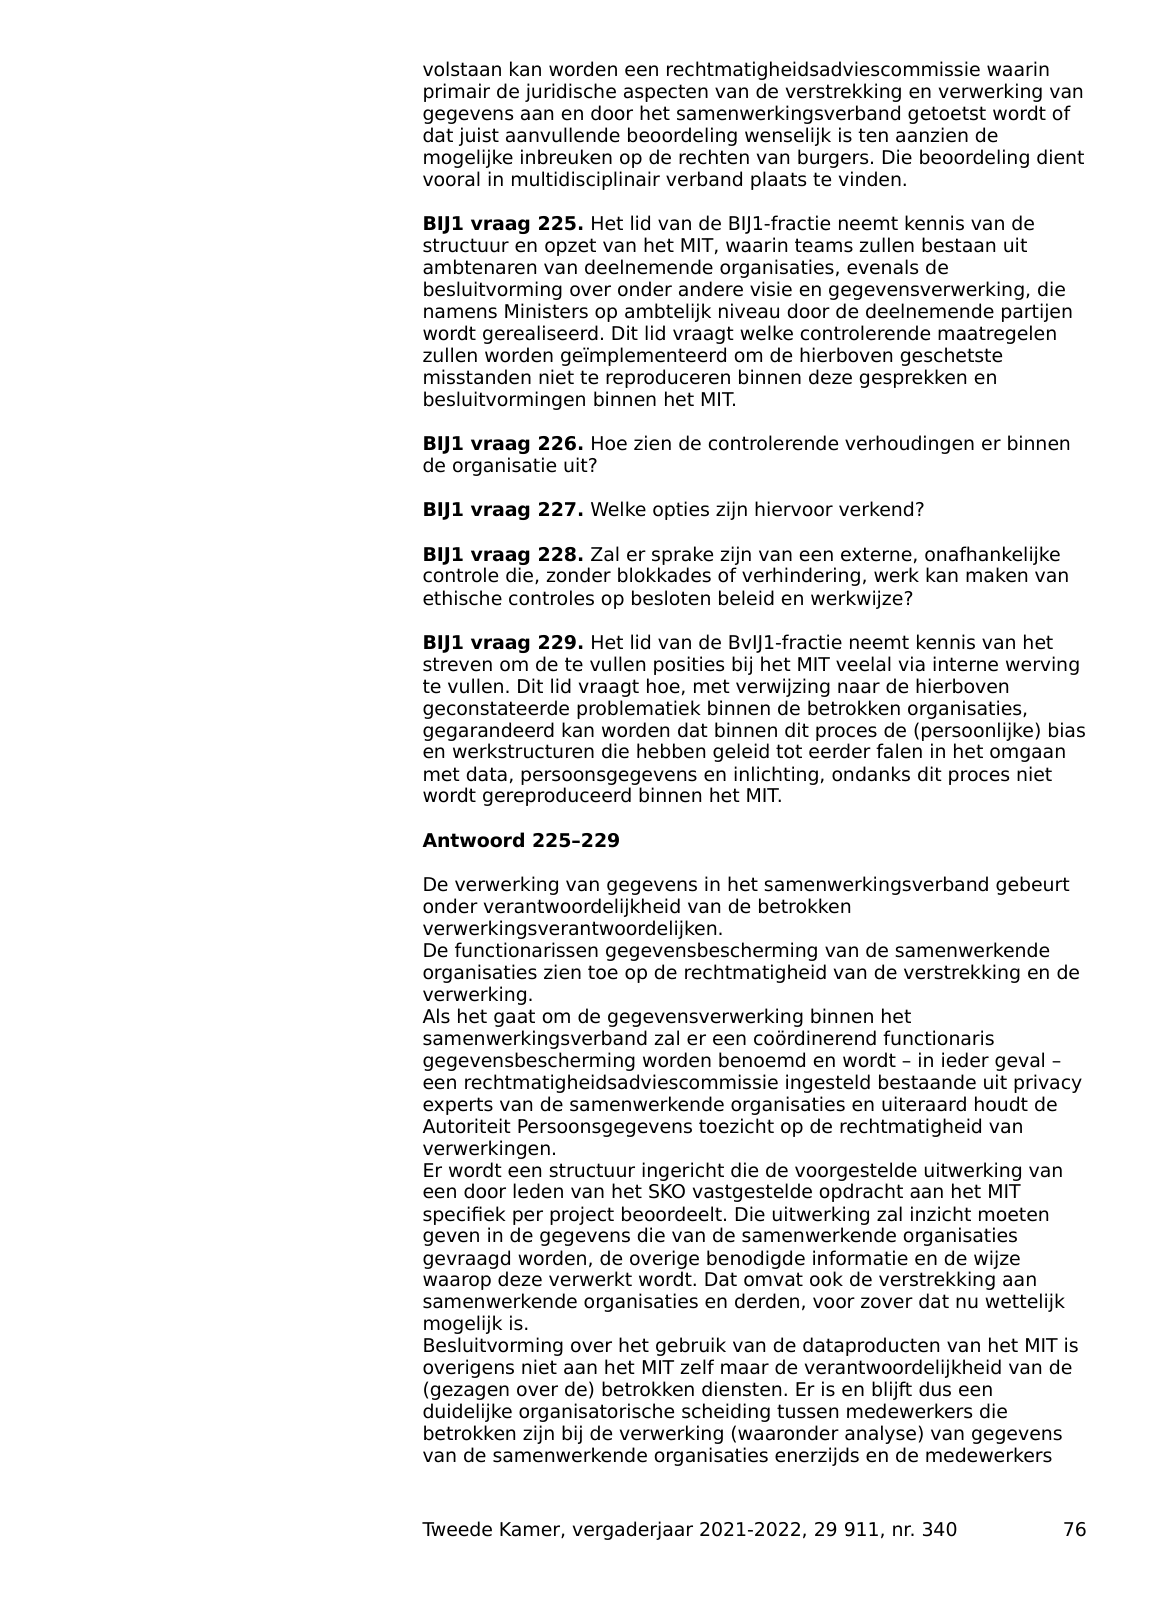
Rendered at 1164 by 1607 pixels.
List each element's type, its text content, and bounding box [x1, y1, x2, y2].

text Besluitvorming over het gebruik van de dataproducten van het MIT is overigens niet aan het MIT zelf maar de verantwoordelijkheid van de (gezagen over de) betrokken diensten. Er is en blijft dus een duidelijke organisatorische scheiding tussen medewerkers die betrokken zijn bij de verwerking (waaronder analyse) van gegevens van de samenwerkende organisaties enerzijds en de medewerkers [422, 1335, 1087, 1467]
text BIJ1 vraag 225. Het lid van de BIJ1-fractie neemt kennis van de structuur en opzet van het MIT, waarin teams zullen bestaan uit ambtenaren van deelnemende organisaties, evenals de besluitvorming over onder andere visie en gegevensverwerking, die namens Ministers op ambtelijk niveau door de deelnemende partijen wordt gerealiseerd. Dit lid vraagt welke controlerende maatregelen zullen worden geïmplementeerd om de hierboven geschetste misstanden niet te reproduceren binnen deze gesprekken en besluitvormingen binnen het MIT. [422, 213, 1087, 411]
text BIJ1 vraag 228. Zal er sprake zijn van een externe, onafhankelijke controle die, zonder blokkades of verhindering, werk kan maken van ethische controles op besloten beleid en werkwijze? [422, 543, 1087, 609]
text volstaan kan worden een rechtmatigheidsadviescommissie waarin primair de juridische aspecten van de verstrekking en verwerking van gegevens aan en door het samenwerkingsverband getoetst wordt of dat juist aanvullende beoordeling wenselijk is ten aanzien de mogelijke inbreuken op de rechten van burgers. Die beoordeling dient vooral in multidisciplinair verband plaats te vinden. [422, 59, 1087, 191]
text De verwerking van gegevens in het samenwerkingsverband gebeurt onder verantwoordelijkheid van de betrokken verwerkingsverantwoordelijken. [422, 874, 1087, 940]
text Als het gaat om de gegevensverwerking binnen het samenwerkingsverband zal er een coördinerend functionaris gegevensbescherming worden benoemd en wordt – in ieder geval – een rechtmatigheidsadviescommissie ingesteld bestaande uit privacy experts van de samenwerkende organisaties en uiteraard houdt de Autoriteit Persoonsgegevens toezicht op de rechtmatigheid van verwerkingen. [422, 1006, 1087, 1159]
text BIJ1 vraag 226. Hoe zien de controlerende verhoudingen er binnen de organisatie uit? [422, 433, 1087, 477]
text Er wordt een structuur ingericht die de voorgestelde uitwerking van een door leden van het SKO vastgestelde opdracht aan het MIT specifiek per project beoordeelt. Die uitwerking zal inzicht moeten geven in de gegevens die van de samenwerkende organisaties gevraagd worden, de overige benodigde informatie en de wijze waarop deze verwerkt wordt. Dat omvat ook de verstrekking aan samenwerkende organisaties en derden, voor zover dat nu wettelijk mogelijk is. [422, 1159, 1087, 1335]
text BIJ1 vraag 229. Het lid van de BvIJ1-fractie neemt kennis van het streven om de te vullen posities bij het MIT veelal via interne werving te vullen. Dit lid vraagt hoe, met verwijzing naar de hierboven geconstateerde problematiek binnen de betrokken organisaties, gegarandeerd kan worden dat binnen dit proces de (persoonlijke) bias en werkstructuren die hebben geleid tot eerder falen in het omgaan met data, persoonsgegevens en inlichting, ondanks dit proces niet wordt gereproduceerd binnen het MIT. [422, 632, 1087, 807]
text BIJ1 vraag 227. Welke opties zijn hiervoor verkend? [422, 499, 1087, 521]
subtitle Antwoord 225–229 [422, 829, 1087, 852]
text De functionarissen gegevensbescherming van de samenwerkende organisaties zien toe op de rechtmatigheid van de verstrekking en de verwerking. [422, 940, 1087, 1006]
